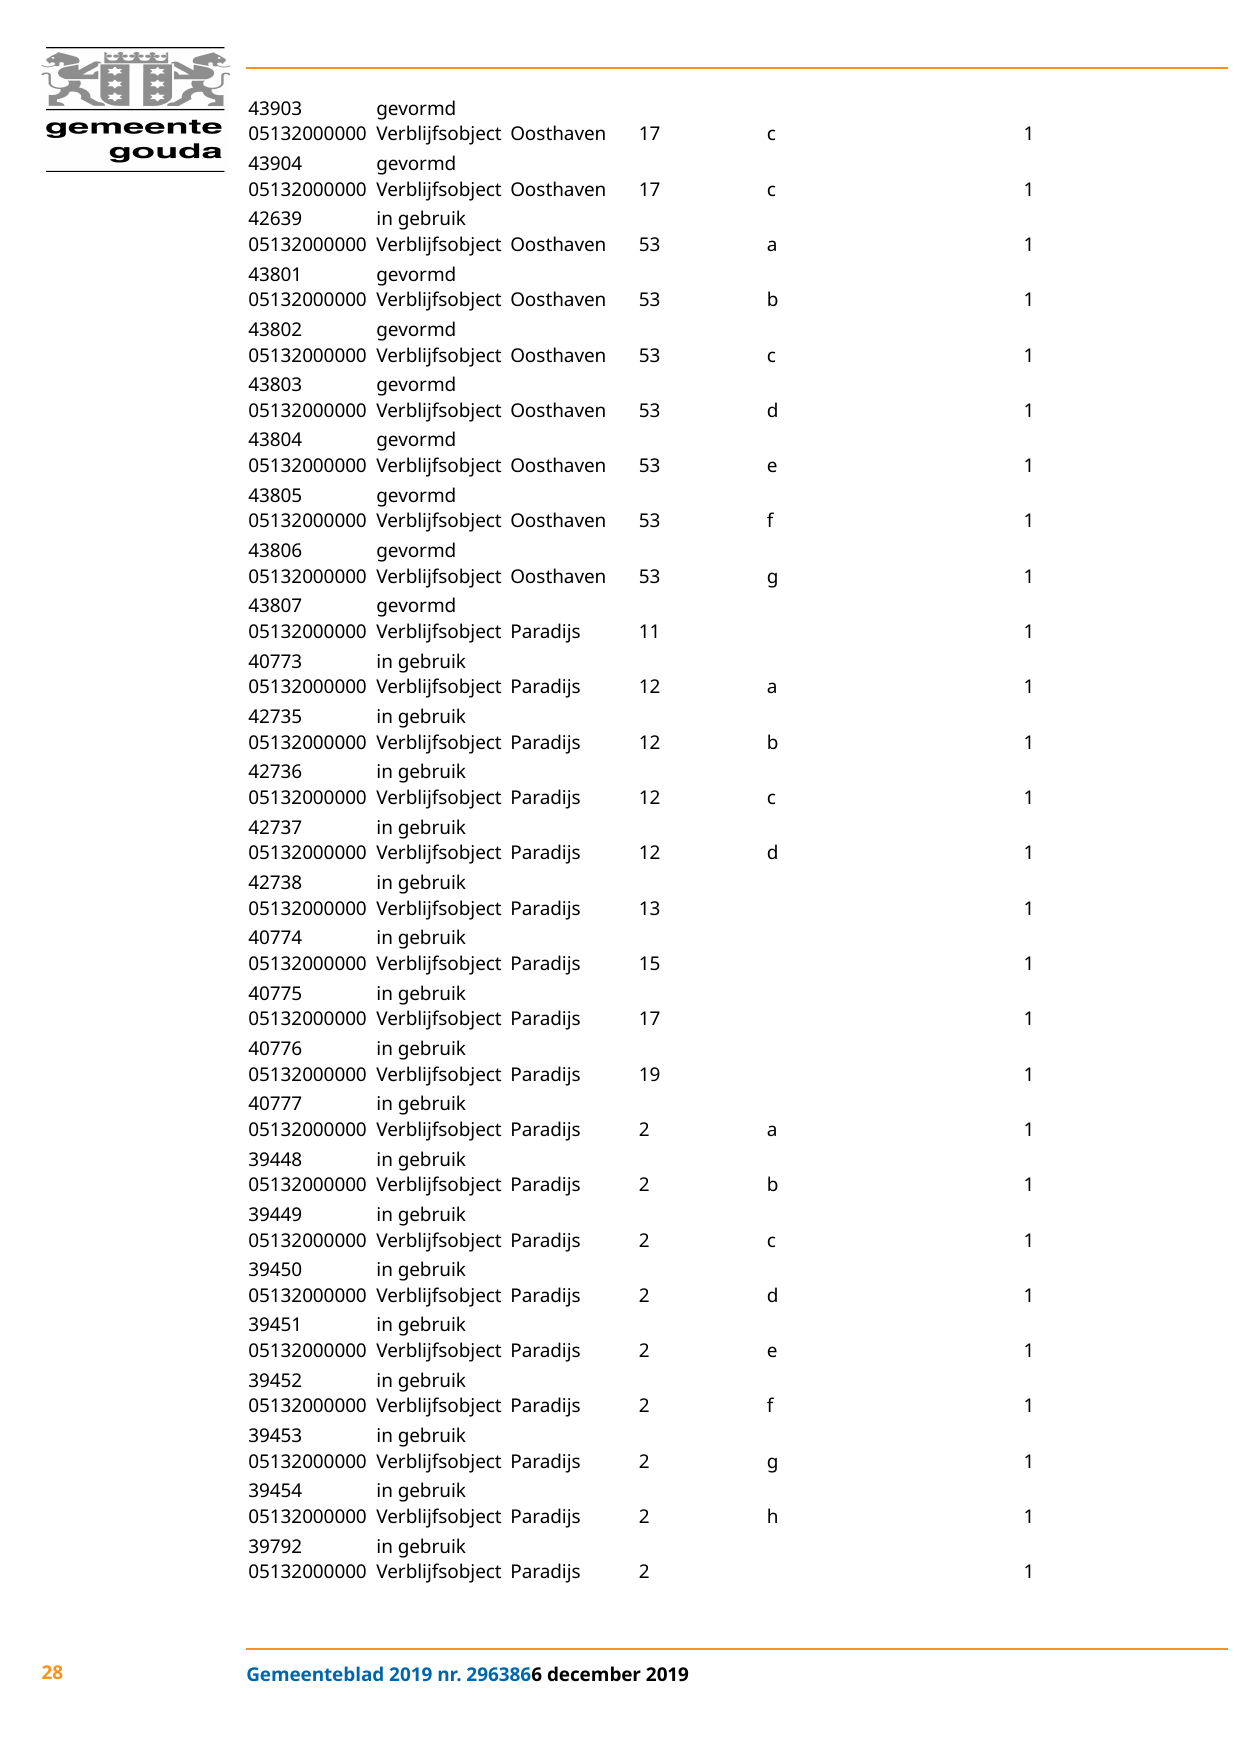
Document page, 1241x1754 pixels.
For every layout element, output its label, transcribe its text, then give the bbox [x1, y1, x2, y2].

table_cell [895, 895, 1023, 950]
table_cell 2 [639, 1559, 767, 1584]
table_cell f [767, 508, 895, 563]
table_cell 1 [1023, 1503, 1152, 1559]
table_cell [1023, 95, 1152, 121]
table_cell Paradijs [510, 840, 638, 895]
table_cell [895, 1061, 1023, 1116]
table_cell c [767, 176, 895, 231]
table_cell 2 [639, 1227, 767, 1282]
table_cell b [767, 286, 895, 342]
table_cell Verblijfsobject in gebruik [376, 1393, 510, 1448]
table_cell 13 [639, 895, 767, 950]
table_cell 0513200000040775 [248, 950, 376, 1006]
table_cell Verblijfsobject in gebruik [376, 729, 510, 784]
table_cell 2 [639, 1338, 767, 1393]
table_cell 2 [639, 1448, 767, 1503]
table_cell Paradijs [510, 895, 638, 950]
table_cell 12 [639, 784, 767, 839]
table_cell gevormd [376, 95, 510, 121]
table_cell Paradijs [510, 1171, 638, 1227]
table_cell Verblijfsobject gevormd [376, 563, 510, 618]
table_cell Oosthaven [510, 453, 638, 508]
table_cell 1 [1023, 784, 1152, 839]
table_cell Paradijs [510, 1338, 638, 1393]
table_cell [895, 1559, 1023, 1584]
table_cell 1 [1023, 1116, 1152, 1171]
table_cell g [767, 1448, 895, 1503]
table_cell 1 [1023, 674, 1152, 729]
table_cell Paradijs [510, 1448, 638, 1503]
table_cell 0513200000040776 [248, 1006, 376, 1061]
table_cell [767, 1559, 895, 1584]
table_cell 0513200000039448 [248, 1116, 376, 1171]
table_cell Paradijs [510, 1393, 638, 1448]
table_cell 0513200000039450 [248, 1227, 376, 1282]
table_cell 1 [1023, 453, 1152, 508]
table_cell Verblijfsobject in gebruik [376, 1006, 510, 1061]
table_cell 11 [639, 618, 767, 674]
table_cell Paradijs [510, 784, 638, 839]
table_cell 0513200000039449 [248, 1171, 376, 1227]
table_cell Paradijs [510, 1559, 638, 1584]
table_cell [767, 950, 895, 1006]
table_cell e [767, 1338, 895, 1393]
table_cell 1 [1023, 397, 1152, 452]
table_cell 0513200000043804 [248, 397, 376, 452]
table_cell 12 [639, 674, 767, 729]
table_cell Oosthaven [510, 342, 638, 397]
table_cell [767, 1061, 895, 1116]
table_cell 0513200000039453 [248, 1393, 376, 1448]
table_cell 2 [639, 1116, 767, 1171]
table_cell [895, 1393, 1023, 1448]
table_cell Verblijfsobject in gebruik [376, 950, 510, 1006]
table_cell e [767, 453, 895, 508]
table_cell Verblijfsobject in gebruik [376, 1171, 510, 1227]
table_cell 1 [1023, 618, 1152, 674]
table_cell 53 [639, 563, 767, 618]
table_cell 1 [1023, 342, 1152, 397]
table_cell Verblijfsobject gevormd [376, 342, 510, 397]
table_cell 15 [639, 950, 767, 1006]
table_cell 0513200000040773 [248, 618, 376, 674]
table_cell c [767, 342, 895, 397]
table_cell d [767, 840, 895, 895]
table_cell [767, 95, 895, 121]
table_cell [510, 95, 638, 121]
table_cell Paradijs [510, 1282, 638, 1337]
table_cell 0513200000039451 [248, 1282, 376, 1337]
table_cell 0513200000042639 [248, 176, 376, 231]
table_cell Verblijfsobject gevormd [376, 231, 510, 286]
table_cell 19 [639, 1061, 767, 1116]
table_cell Oosthaven [510, 231, 638, 286]
table_cell a [767, 1116, 895, 1171]
table_cell [767, 1006, 895, 1061]
table_cell Paradijs [510, 1061, 638, 1116]
table_cell Oosthaven [510, 286, 638, 342]
table_cell Verblijfsobject [376, 1559, 510, 1584]
table_cell 1 [1023, 1227, 1152, 1282]
table_cell 53 [639, 342, 767, 397]
table_cell 1 [1023, 950, 1152, 1006]
picture [41, 47, 231, 172]
table_cell 1 [1023, 1448, 1152, 1503]
table_cell Verblijfsobject in gebruik [376, 840, 510, 895]
table_cell Verblijfsobject gevormd [376, 121, 510, 176]
table_cell 0513200000039792 [248, 1503, 376, 1559]
table_cell Paradijs [510, 1006, 638, 1061]
table_cell 1 [1023, 840, 1152, 895]
table_cell Verblijfsobject gevormd [376, 508, 510, 563]
table_cell Oosthaven [510, 508, 638, 563]
table_cell 0513200000043807 [248, 563, 376, 618]
table_cell 17 [639, 121, 767, 176]
table_cell Paradijs [510, 1227, 638, 1282]
table_cell 53 [639, 231, 767, 286]
table_cell 0513200000042735 [248, 674, 376, 729]
table_cell [895, 121, 1023, 176]
table_cell 0513200000043803 [248, 342, 376, 397]
table_cell [895, 784, 1023, 839]
table_cell Verblijfsobject in gebruik [376, 1338, 510, 1393]
table_cell 0513200000043806 [248, 508, 376, 563]
table_cell Verblijfsobject gevormd [376, 286, 510, 342]
table_cell 0513200000042738 [248, 840, 376, 895]
table_cell [895, 563, 1023, 618]
table_cell Verblijfsobject gevormd [376, 397, 510, 452]
table_cell [895, 176, 1023, 231]
table_cell c [767, 121, 895, 176]
table_cell h [767, 1503, 895, 1559]
table_cell Oosthaven [510, 176, 638, 231]
table_cell Verblijfsobject in gebruik [376, 1503, 510, 1559]
table_cell 1 [1023, 286, 1152, 342]
table_cell 17 [639, 176, 767, 231]
table_cell a [767, 231, 895, 286]
table_cell b [767, 1171, 895, 1227]
table_cell [895, 397, 1023, 452]
table_cell [895, 286, 1023, 342]
table_cell 1 [1023, 1559, 1152, 1584]
table_cell Verblijfsobject in gebruik [376, 674, 510, 729]
table_cell 05132000000 [248, 1559, 376, 1584]
table_cell [895, 508, 1023, 563]
table_cell [895, 840, 1023, 895]
table_cell d [767, 397, 895, 452]
table_cell 0513200000043801 [248, 231, 376, 286]
table_cell Verblijfsobject in gebruik [376, 784, 510, 839]
table_cell 43903 [248, 95, 376, 121]
table_cell [895, 1116, 1023, 1171]
table_cell [895, 1282, 1023, 1337]
table_cell Verblijfsobject in gebruik [376, 895, 510, 950]
table_cell 53 [639, 508, 767, 563]
table_cell [767, 618, 895, 674]
table_cell 0513200000043805 [248, 453, 376, 508]
table_cell 1 [1023, 1338, 1152, 1393]
table_cell Oosthaven [510, 563, 638, 618]
table_cell f [767, 1393, 895, 1448]
table_cell b [767, 729, 895, 784]
table_cell Verblijfsobject in gebruik [376, 1448, 510, 1503]
table_cell Paradijs [510, 674, 638, 729]
table_cell 1 [1023, 895, 1152, 950]
table_cell [895, 950, 1023, 1006]
table_cell [767, 895, 895, 950]
table_cell Verblijfsobject gevormd [376, 453, 510, 508]
table_cell 53 [639, 397, 767, 452]
table_cell c [767, 784, 895, 839]
table_cell 2 [639, 1171, 767, 1227]
table_cell 0513200000040774 [248, 895, 376, 950]
table_cell c [767, 1227, 895, 1282]
table_cell 1 [1023, 1393, 1152, 1448]
table_cell [895, 1338, 1023, 1393]
table_cell 1 [1023, 1171, 1152, 1227]
table_cell [895, 95, 1023, 121]
table_cell Verblijfsobject in gebruik [376, 1282, 510, 1337]
table_cell [639, 95, 767, 121]
table_cell 53 [639, 286, 767, 342]
table_cell Paradijs [510, 950, 638, 1006]
table_cell Verblijfsobject in gebruik [376, 176, 510, 231]
table_cell Verblijfsobject in gebruik [376, 1227, 510, 1282]
table_cell 0513200000040777 [248, 1061, 376, 1116]
table_cell Paradijs [510, 618, 638, 674]
table_cell 1 [1023, 508, 1152, 563]
table_cell Verblijfsobject in gebruik [376, 618, 510, 674]
table_cell 1 [1023, 121, 1152, 176]
table_cell 1 [1023, 231, 1152, 286]
table_cell Paradijs [510, 729, 638, 784]
table_cell 0513200000042737 [248, 784, 376, 839]
table_cell [895, 1503, 1023, 1559]
table_cell [895, 618, 1023, 674]
table_cell 12 [639, 729, 767, 784]
table_cell 0513200000039454 [248, 1448, 376, 1503]
table_cell g [767, 563, 895, 618]
table_cell a [767, 674, 895, 729]
table_cell 2 [639, 1393, 767, 1448]
table_cell [895, 1227, 1023, 1282]
table_cell Oosthaven [510, 121, 638, 176]
table_cell d [767, 1282, 895, 1337]
table_cell 1 [1023, 1282, 1152, 1337]
table_cell Verblijfsobject in gebruik [376, 1061, 510, 1116]
table_cell [895, 342, 1023, 397]
table_cell 0513200000039452 [248, 1338, 376, 1393]
table_cell [895, 674, 1023, 729]
table_cell [895, 231, 1023, 286]
table_cell 2 [639, 1282, 767, 1337]
table_cell 53 [639, 453, 767, 508]
table_cell 1 [1023, 563, 1152, 618]
table_cell 2 [639, 1503, 767, 1559]
table_cell Paradijs [510, 1116, 638, 1171]
table_cell [895, 729, 1023, 784]
table_cell 0513200000042736 [248, 729, 376, 784]
table_cell 1 [1023, 729, 1152, 784]
table_cell Paradijs [510, 1503, 638, 1559]
table_cell [895, 1448, 1023, 1503]
table_cell [895, 453, 1023, 508]
table_cell 17 [639, 1006, 767, 1061]
table_cell 1 [1023, 176, 1152, 231]
table_cell 0513200000043904 [248, 121, 376, 176]
table_cell [895, 1006, 1023, 1061]
table_cell Verblijfsobject in gebruik [376, 1116, 510, 1171]
table_cell 1 [1023, 1061, 1152, 1116]
table_cell 0513200000043802 [248, 286, 376, 342]
table_cell Oosthaven [510, 397, 638, 452]
table_cell 12 [639, 840, 767, 895]
table_cell [895, 1171, 1023, 1227]
table_cell 1 [1023, 1006, 1152, 1061]
